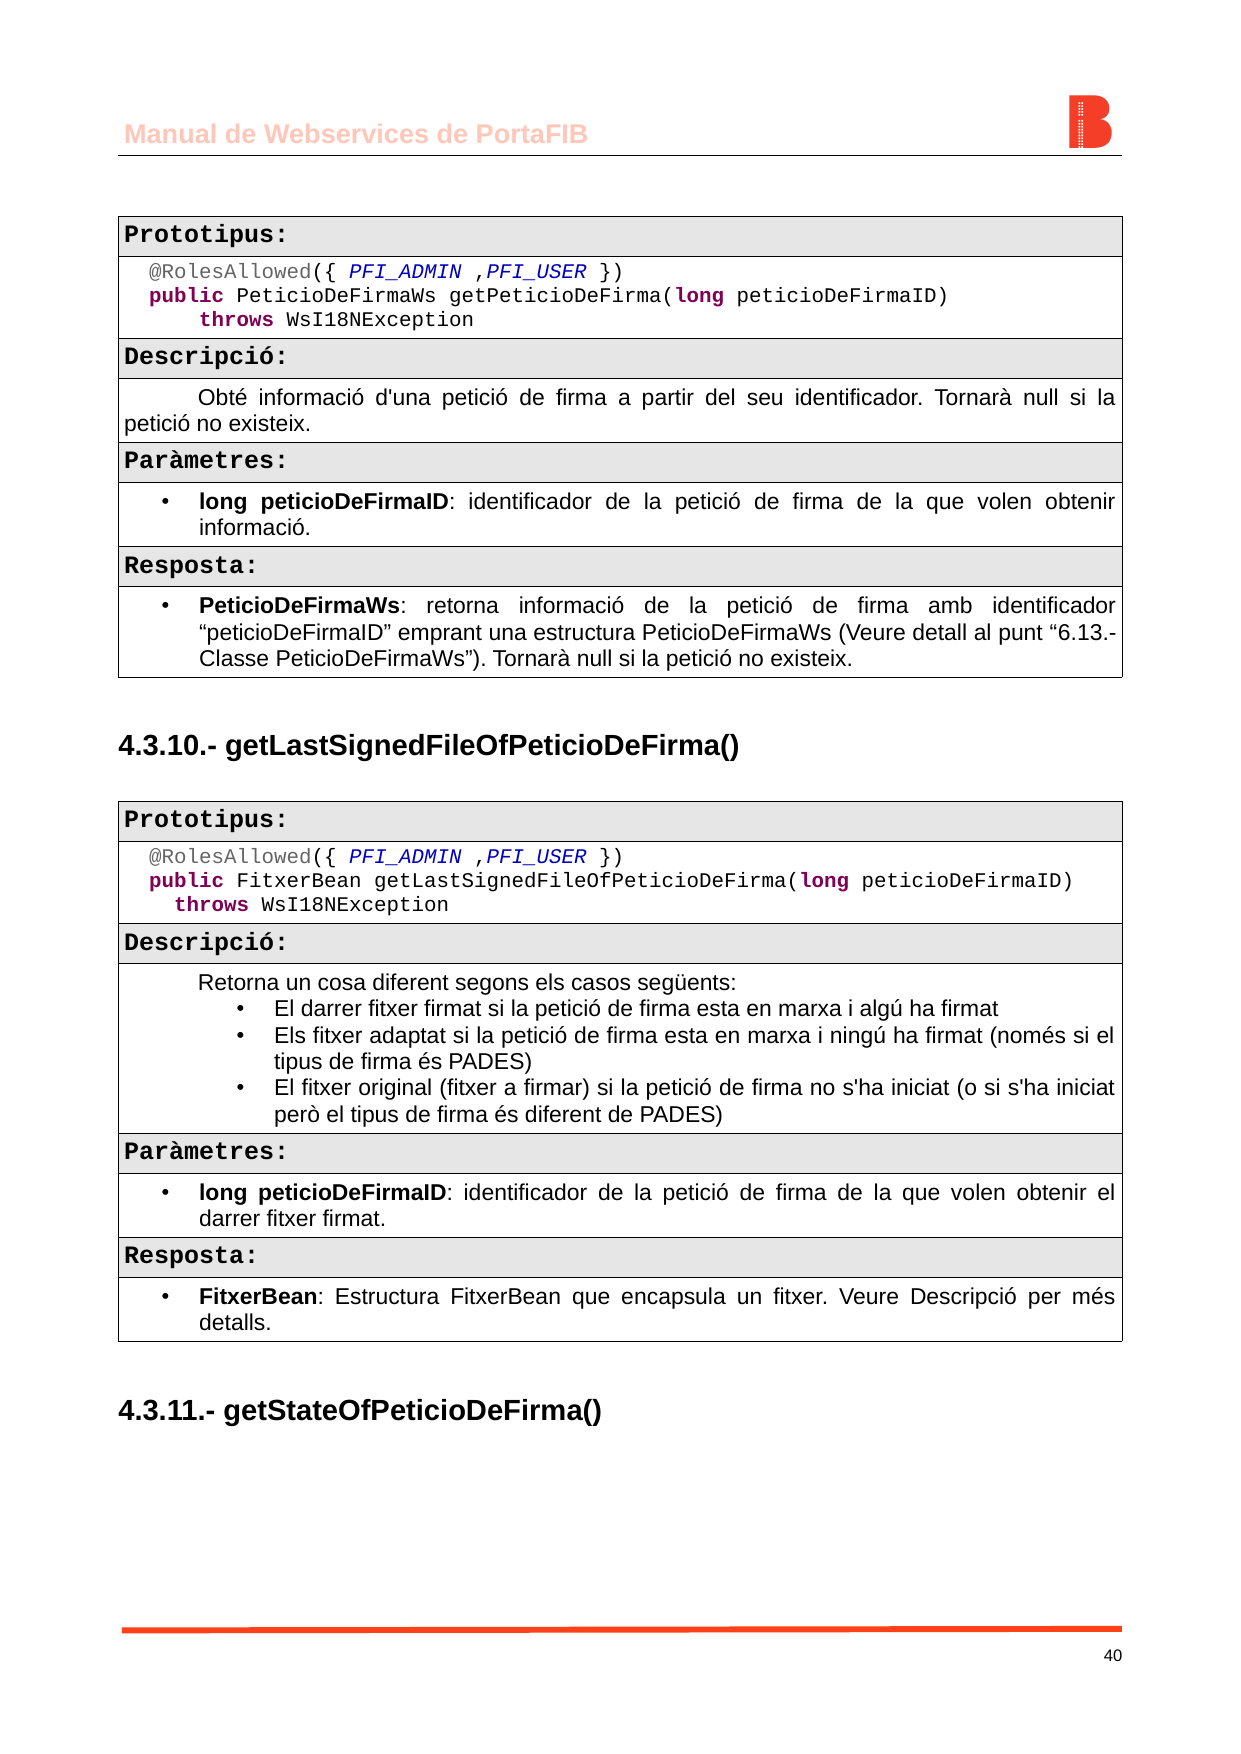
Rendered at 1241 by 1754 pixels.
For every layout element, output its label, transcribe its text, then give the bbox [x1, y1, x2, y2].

subtitle getStateOfPeticioDeFirma() [118, 1393, 1122, 1426]
table_cell Retorna un cosa diferent segons els casos següents: El darrer fitxer firmat si la petició de firma esta en marxa i algú ha firmat Els fitxer adaptat si la petició de firma esta en marxa i ningú ha firmat (només si el tipus de firma és PADES) El fitxer original (fitxer a firmar) si la petició de firma no s'ha iniciat (o si s'ha iniciat però el tipus de firma és diferent de PADES) [119, 964, 1122, 1133]
table_cell PeticioDeFirmaWs: retorna informació de la petició de firma amb identificador “peticioDeFirmaID” emprant una estructura PeticioDeFirmaWs (Veure detall al punt “6.13.-Classe PeticioDeFirmaWs”). Tornarà null si la petició no existeix. [119, 587, 1122, 677]
table_cell Resposta: [119, 547, 1122, 586]
table_header Prototipus: [119, 802, 1122, 841]
table_cell Obté informació d'una petició de firma a partir del seu identificador. Tornarà null si la petició no existeix. [119, 379, 1122, 442]
table_cell long peticioDeFirmaID: identificador de la petició de firma de la que volen obtenir informació. [119, 483, 1122, 546]
table_cell Paràmetres: [119, 1134, 1122, 1173]
table_cell @RolesAllowed({ PFI_ADMIN ,PFI_USER }) public FitxerBean getLastSignedFileOfPeticioDeFirma(long peticioDeFirmaID) throws WsI18NException [119, 842, 1122, 923]
table_cell Descripció: [119, 339, 1122, 378]
table_cell Resposta: [119, 1238, 1122, 1277]
table_cell Descripció: [119, 924, 1122, 963]
subtitle getLastSignedFileOfPeticioDeFirma() [118, 728, 1122, 762]
picture [1063, 94, 1117, 150]
table_cell @RolesAllowed({ PFI_ADMIN ,PFI_USER }) public PeticioDeFirmaWs getPeticioDeFirma(long peticioDeFirmaID) throws WsI18NException [119, 257, 1122, 338]
table_cell FitxerBean: Estructura FitxerBean que encapsula un fitxer. Veure Descripció per més detalls. [119, 1278, 1122, 1341]
table_cell Paràmetres: [119, 443, 1122, 482]
table_cell long peticioDeFirmaID: identificador de la petició de firma de la que volen obtenir el darrer fitxer firmat. [119, 1174, 1122, 1237]
table_header Prototipus: [119, 217, 1122, 256]
